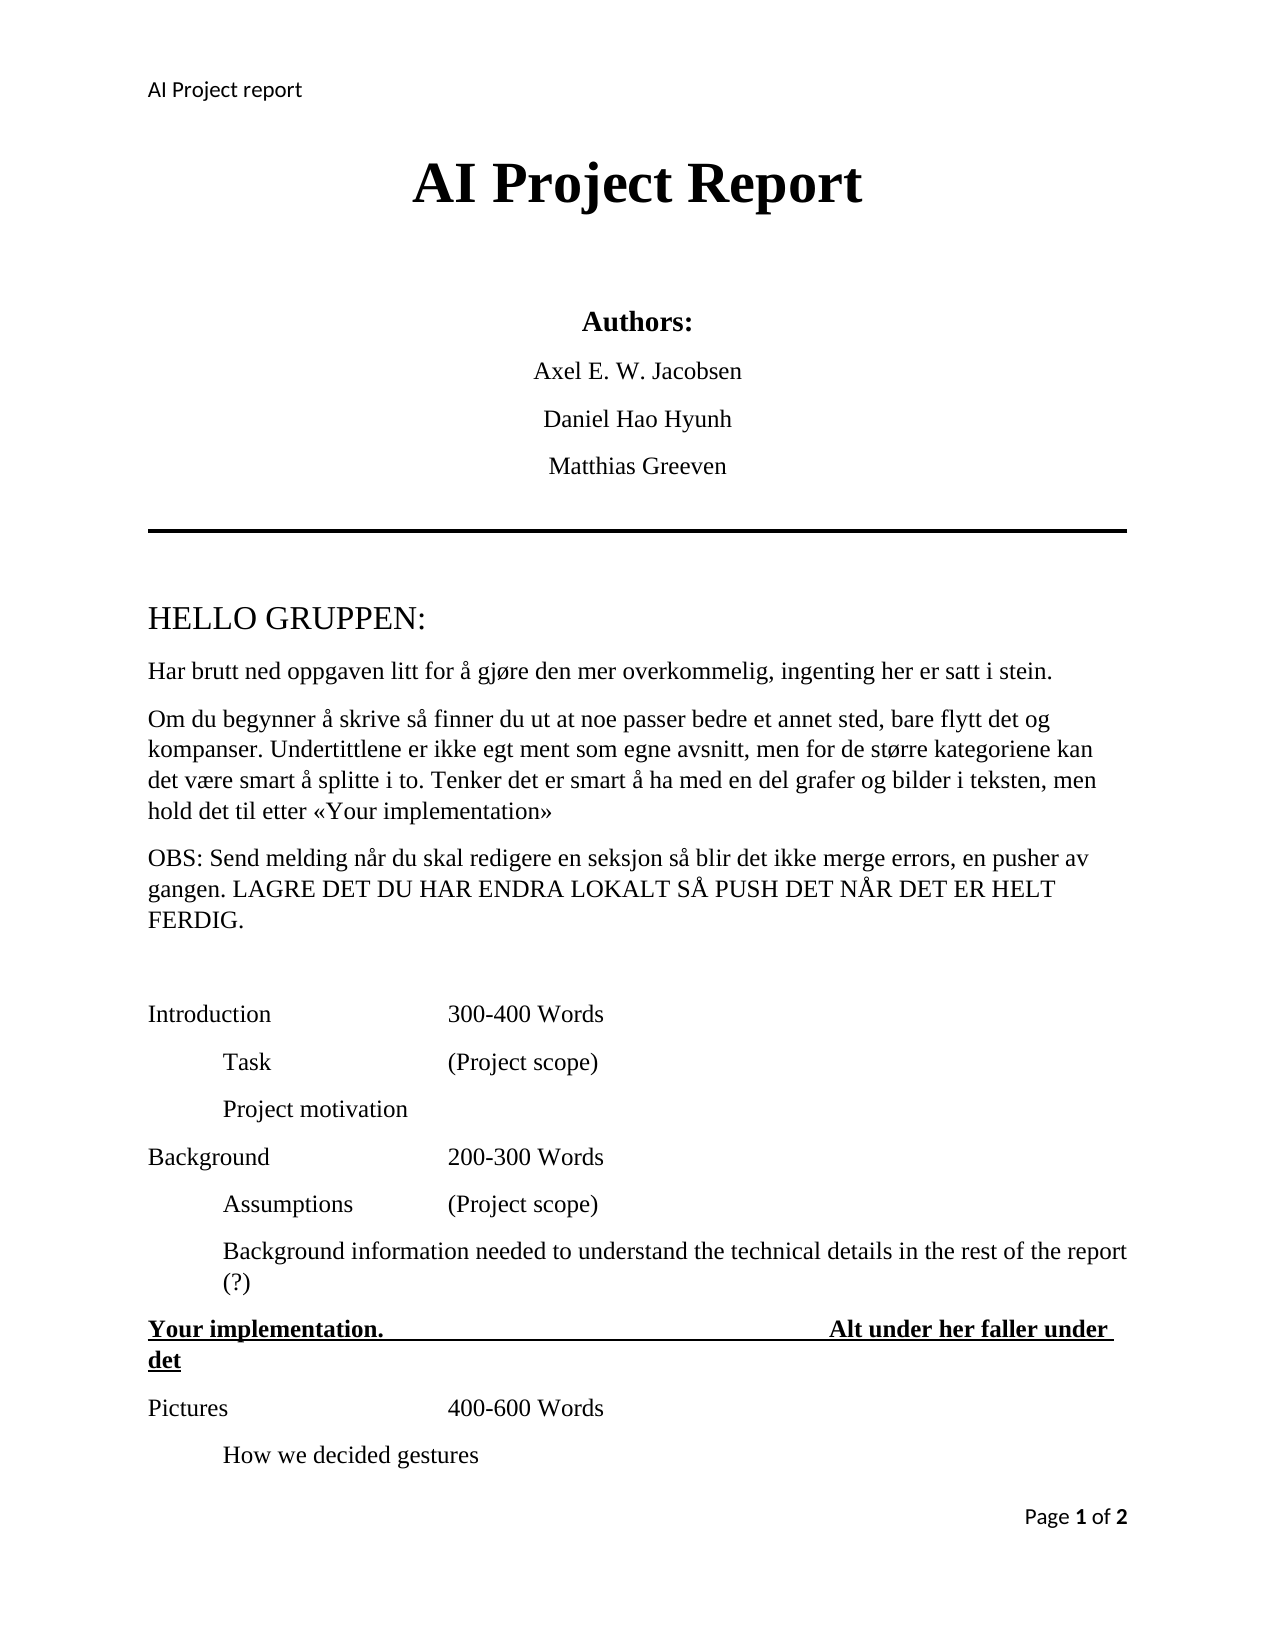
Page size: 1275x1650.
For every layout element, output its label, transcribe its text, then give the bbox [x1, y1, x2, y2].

text Task (Project scope) [148, 1047, 1127, 1076]
text Assumptions (Project scope) [148, 1189, 1127, 1218]
text OBS: Send melding når du skal redigere en seksjon så blir det ikke merge errors, en pusher av gangen. LAGRE DET DU HAR ENDRA LOKALT SÅ PUSH DET NÅR DET ER HELT FERDIG. [148, 843, 1127, 933]
text HELLO GRUPPEN: [148, 599, 1127, 637]
text Pictures 400-600 Words [148, 1393, 1127, 1421]
text Background 200-300 Words [148, 1142, 1127, 1170]
text Your implementation. Alt under her faller under det [148, 1314, 1127, 1374]
text Matthias Greeven [148, 451, 1127, 480]
text Authors: [148, 304, 1127, 337]
text AI Project Report [148, 148, 1127, 215]
text Om du begynner å skrive så finner du ut at noe passer bedre et annet sted, bare flytt det og kompanser. Undertittlene er ikke egt ment som egne avsnitt, men for de større kategoriene kan det være smart å splitte i to. Tenker det er smart å ha med en del grafer og bilder i teksten, men hold det til etter «Your implementation» [148, 704, 1127, 824]
text Background information needed to understand the technical details in the rest of the report (?) [223, 1236, 1127, 1296]
text Axel E. W. Jacobsen [148, 356, 1127, 385]
text Daniel Hao Hyunh [148, 404, 1127, 433]
text Project motivation [148, 1094, 1127, 1123]
text Introduction 300-400 Words [148, 999, 1127, 1028]
text How we decided gestures [148, 1440, 1127, 1469]
text Har brutt ned oppgaven litt for å gjøre den mer overkommelig, ingenting her er satt i stein. [148, 656, 1127, 685]
